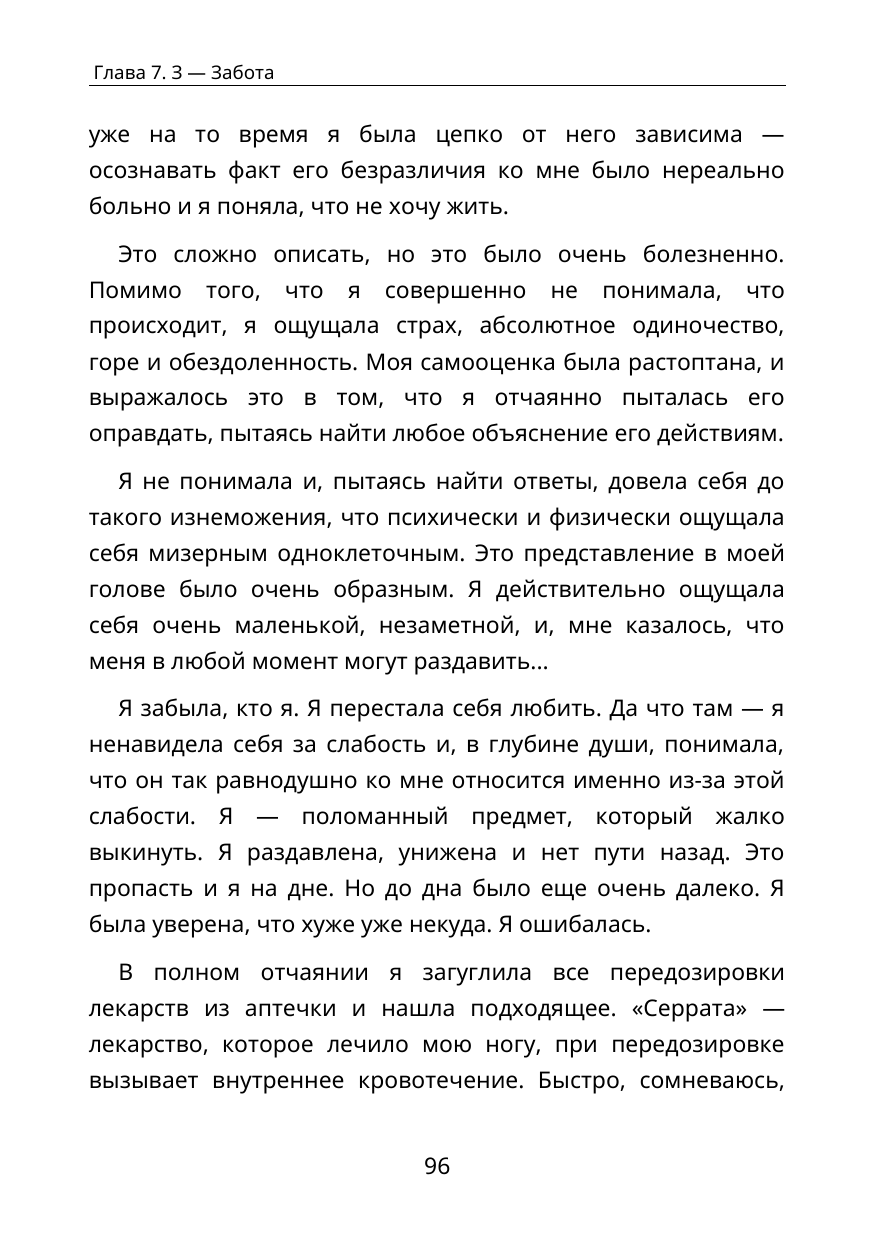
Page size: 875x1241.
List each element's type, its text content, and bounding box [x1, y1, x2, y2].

text В полном отчаянии я загуглила все передозировки лекарств из аптечки и нашла подходящее. «Серрата» — лекарство, которое лечило мою ногу, при передозировке вызывает внутреннее кровотечение. Быстро, сомневаюсь, [88, 956, 786, 1095]
text уже на то время я была цепко от него зависима — осознавать факт его безразличия ко мне было нереально больно и я поняла, что не хочу жить. [88, 118, 786, 221]
text Я не понимала и, пытаясь найти ответы, довела себя до такого изнеможения, что психически и физически ощущала себя мизерным одноклеточным. Это представление в моей голове было очень образным. Я действительно ощущала себя очень маленькой, незаметной, и, мне казалось, что меня в любой момент могут раздавить... [88, 465, 786, 676]
text Я забыла, кто я. Я перестала себя любить. Да что там — я ненавидела себя за слабость и, в глубине души, понимала, что он так равнодушно ко мне относится именно из-за этой слабости. Я — поломанный предмет, который жалко выкинуть. Я раздавлена, унижена и нет пути назад. Это пропасть и я на дне. Но до дна было еще очень далеко. Я была уверена, что хуже уже некуда. Я ошибалась. [88, 692, 786, 939]
text Это сложно описать, но это было очень болезненно. Помимо того, что я совершенно не понимала, что происходит, я ощущала страх, абсолютное одиночество, горе и обездоленность. Моя самооценка была растоптана, и выражалось это в том, что я отчаянно пыталась его оправдать, пытаясь найти любое объяснение его действиям. [88, 238, 786, 448]
